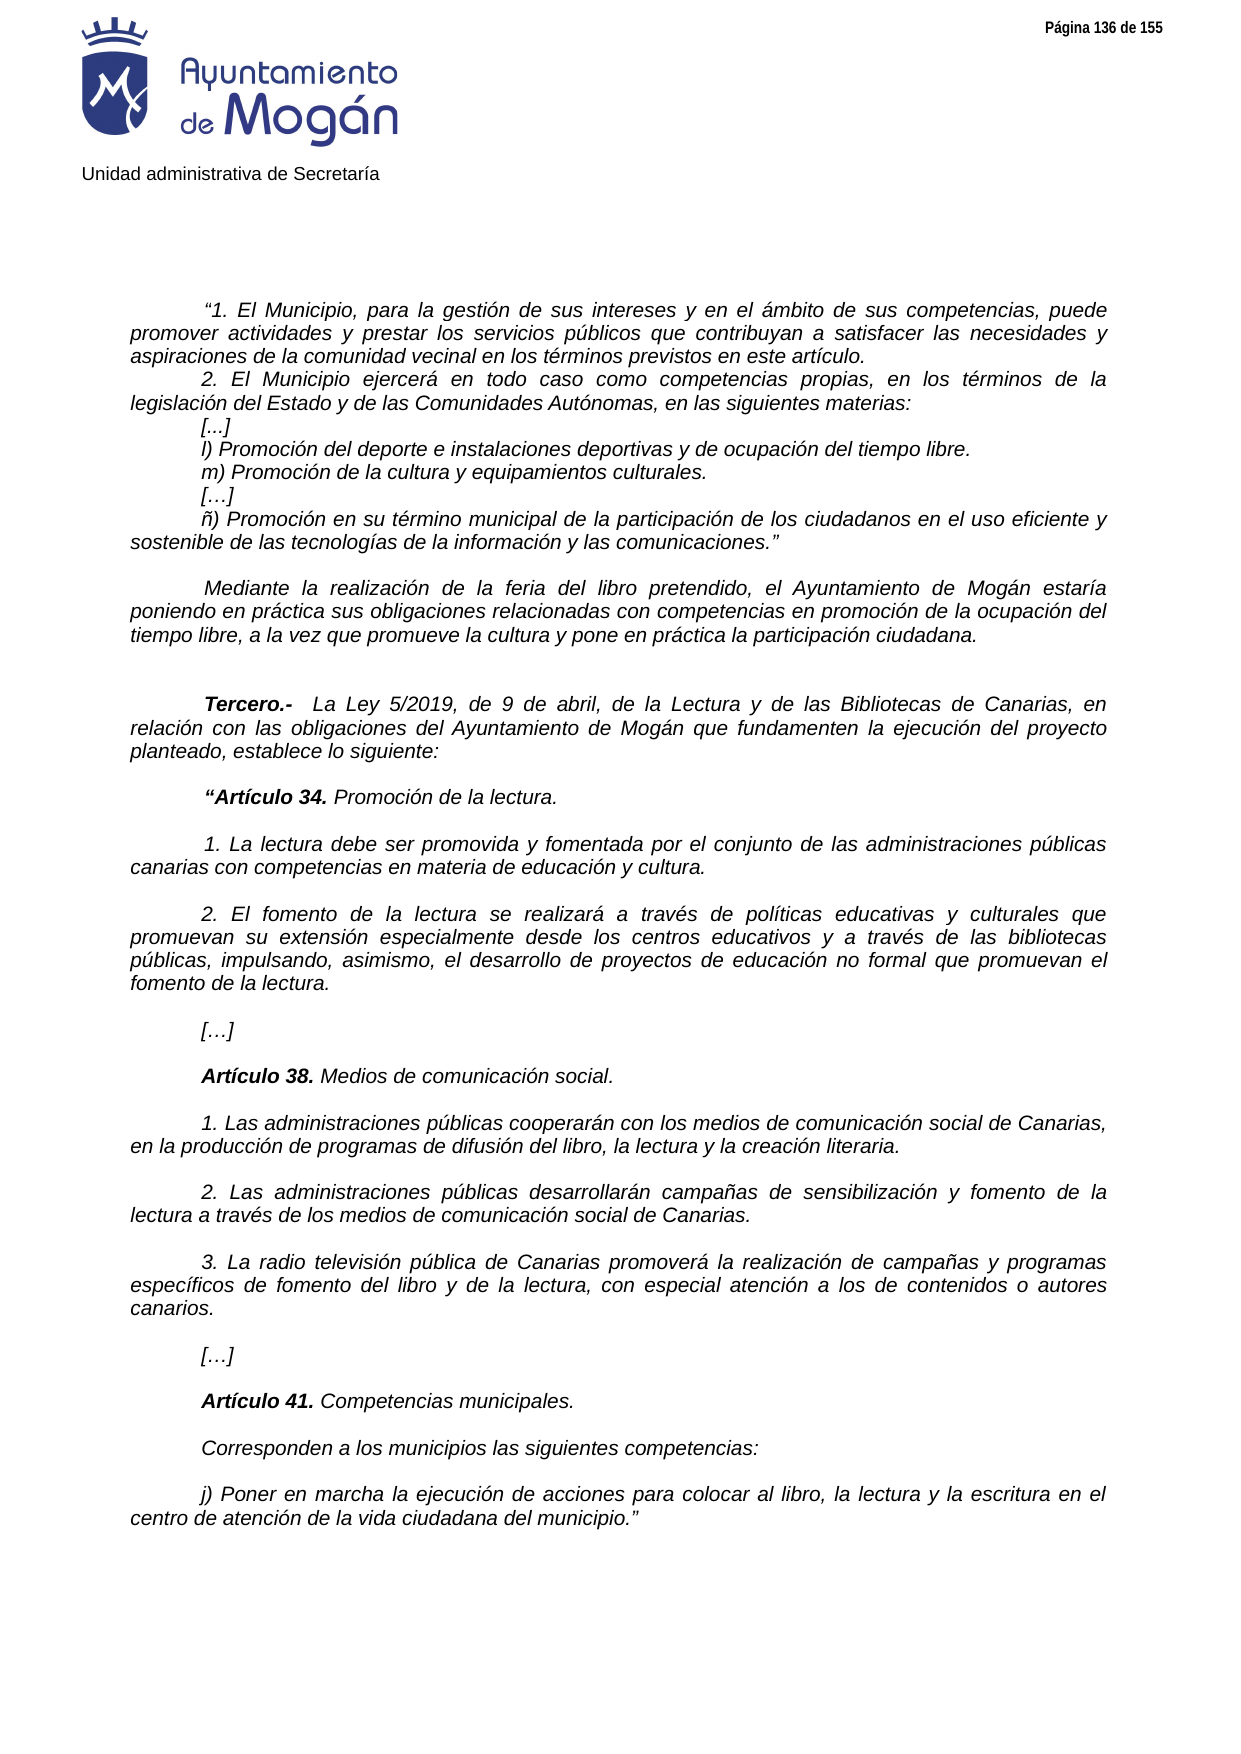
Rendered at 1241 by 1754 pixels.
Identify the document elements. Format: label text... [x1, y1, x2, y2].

text Artículo 41. Competencias municipales. [130, 1390, 1110, 1413]
text Artículo 38. Medios de comunicación social. [130, 1065, 1110, 1088]
text 1. La lectura debe ser promovida y fomentada por el conjunto de las administraciones públicas canarias con competencias en materia de educación y cultura. [130, 832, 1110, 879]
text […] [130, 1018, 1110, 1041]
text “Artículo 34. Promoción de la lectura. [130, 786, 1110, 809]
text Tercero.- La Ley 5/2019, de 9 de abril, de la Lectura y de las Bibliotecas de Canarias, en relación con las obligaciones del Ayuntamiento de Mogán que fundamenten la ejecución del proyecto planteado, establece lo siguiente: [130, 693, 1110, 763]
text 1. Las administraciones públicas cooperarán con los medios de comunicación social de Canarias, en la producción de programas de difusión del libro, la lectura y la creación literaria. [130, 1111, 1110, 1158]
text m) Promoción de la cultura y equipamientos culturales. [130, 461, 1110, 484]
text j) Poner en marcha la ejecución de acciones para colocar al libro, la lectura y la escritura en el centro de atención de la vida ciudadana del municipio.” [130, 1483, 1110, 1529]
text Mediante la realización de la feria del libro pretendido, el Ayuntamiento de Mogán estaría poniendo en práctica sus obligaciones relacionadas con competencias en promoción de la ocupación del tiempo libre, a la vez que promueve la cultura y pone en práctica la participación ciudadana. [130, 577, 1110, 647]
text “1. El Municipio, para la gestión de sus intereses y en el ámbito de sus competencias, puede promover actividades y prestar los servicios públicos que contribuyan a satisfacer las necesidades y aspiraciones de la comunidad vecinal en los términos previstos en este artículo. [130, 298, 1110, 368]
text 3. La radio televisión pública de Canarias promoverá la realización de campañas y programas específicos de fomento del libro y de la lectura, con especial atención a los de contenidos o autores canarios. [130, 1251, 1110, 1320]
picture [81, 17, 398, 153]
text […] [130, 484, 1110, 507]
text 2. El Municipio ejercerá en todo caso como competencias propias, en los términos de la legislación del Estado y de las Comunidades Autónomas, en las siguientes materias: [130, 368, 1110, 414]
text 2. Las administraciones públicas desarrollarán campañas de sensibilización y fomento de la lectura a través de los medios de comunicación social de Canarias. [130, 1181, 1110, 1227]
text […] [130, 1343, 1110, 1367]
text l) Promoción del deporte e instalaciones deportivas y de ocupación del tiempo libre. [130, 437, 1110, 461]
text Corresponden a los municipios las siguientes competencias: [130, 1436, 1110, 1459]
text 2. El fomento de la lectura se realizará a través de políticas educativas y culturales que promuevan su extensión especialmente desde los centros educativos y a través de las bibliotecas públicas, impulsando, asimismo, el desarrollo de proyectos de educación no formal que promuevan el fomento de la lectura. [130, 902, 1110, 995]
text ñ) Promoción en su término municipal de la participación de los ciudadanos en el uso eficiente y sostenible de las tecnologías de la información y las comunicaciones.” [130, 507, 1110, 554]
text [...] [130, 414, 1110, 437]
